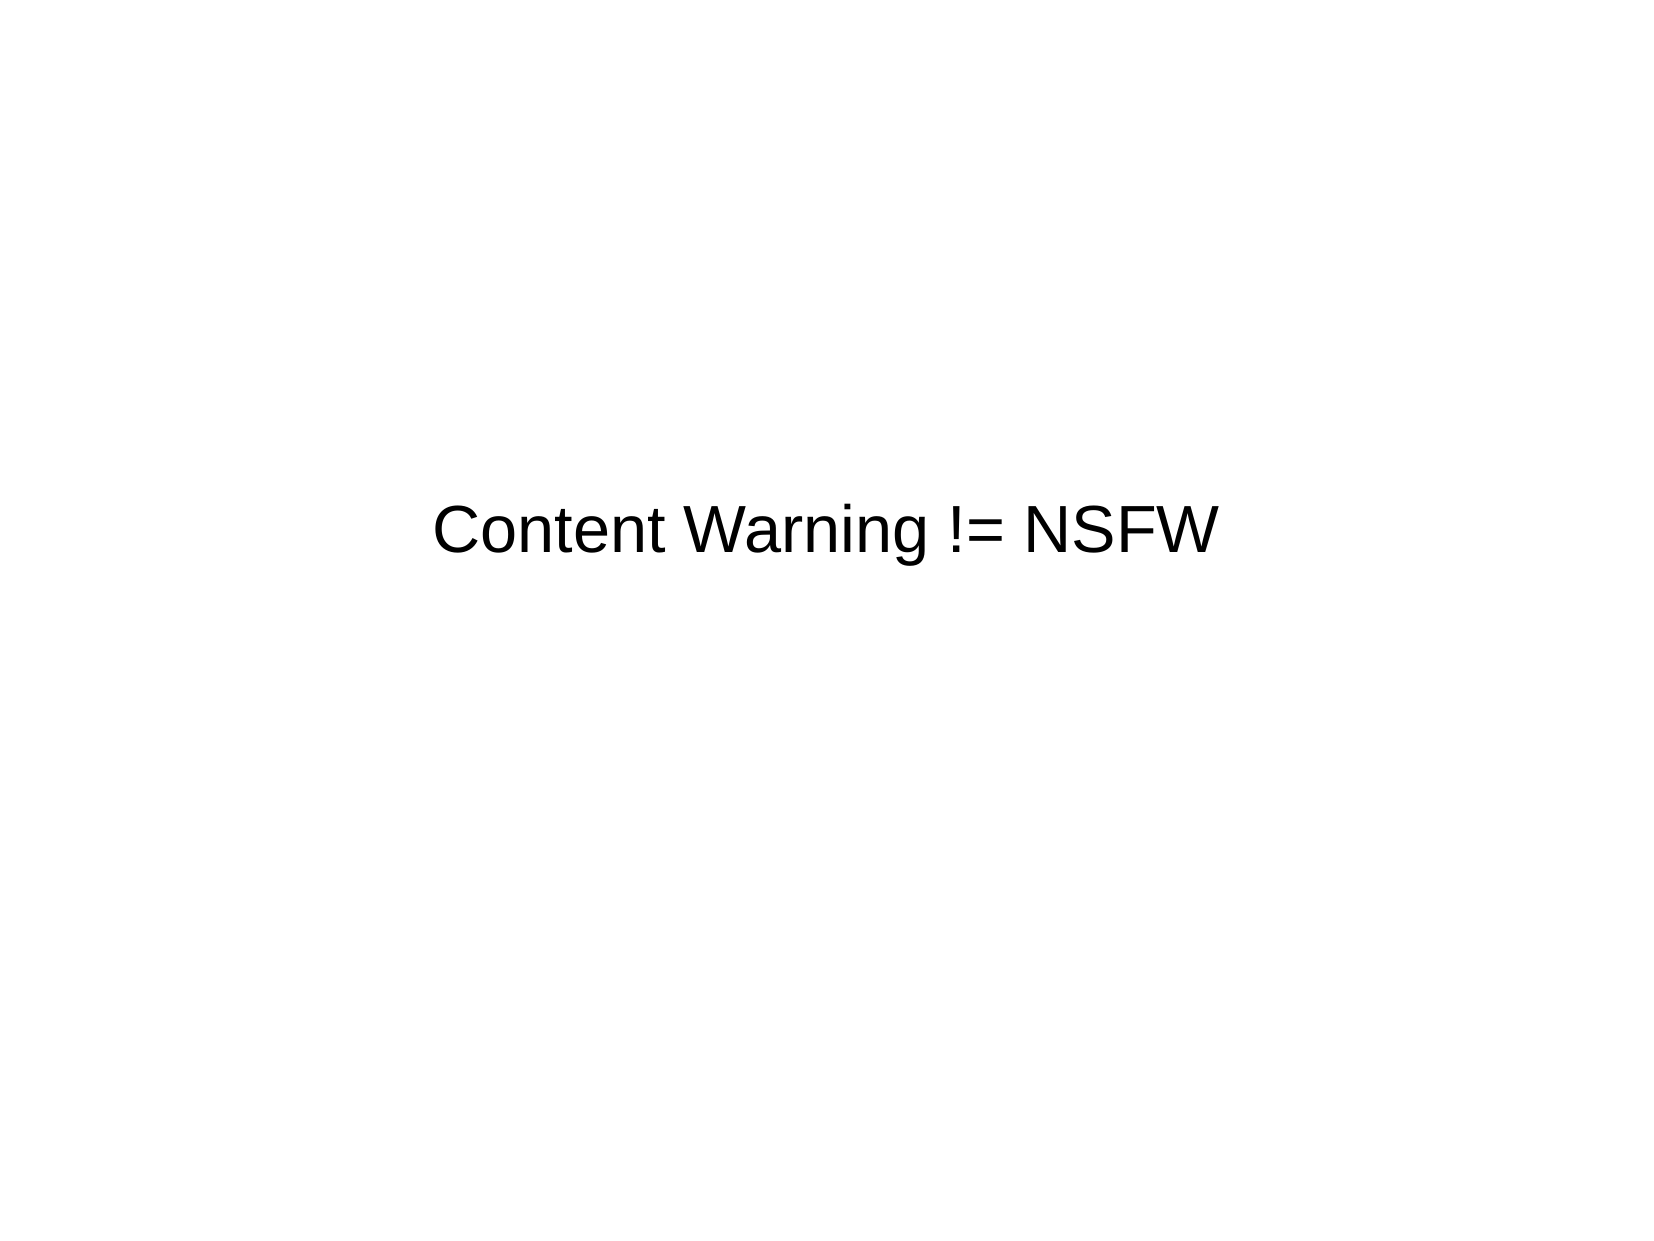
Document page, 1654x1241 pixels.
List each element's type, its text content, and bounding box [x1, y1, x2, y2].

subtitle Content Warning != NSFW [82, 49, 1571, 1010]
